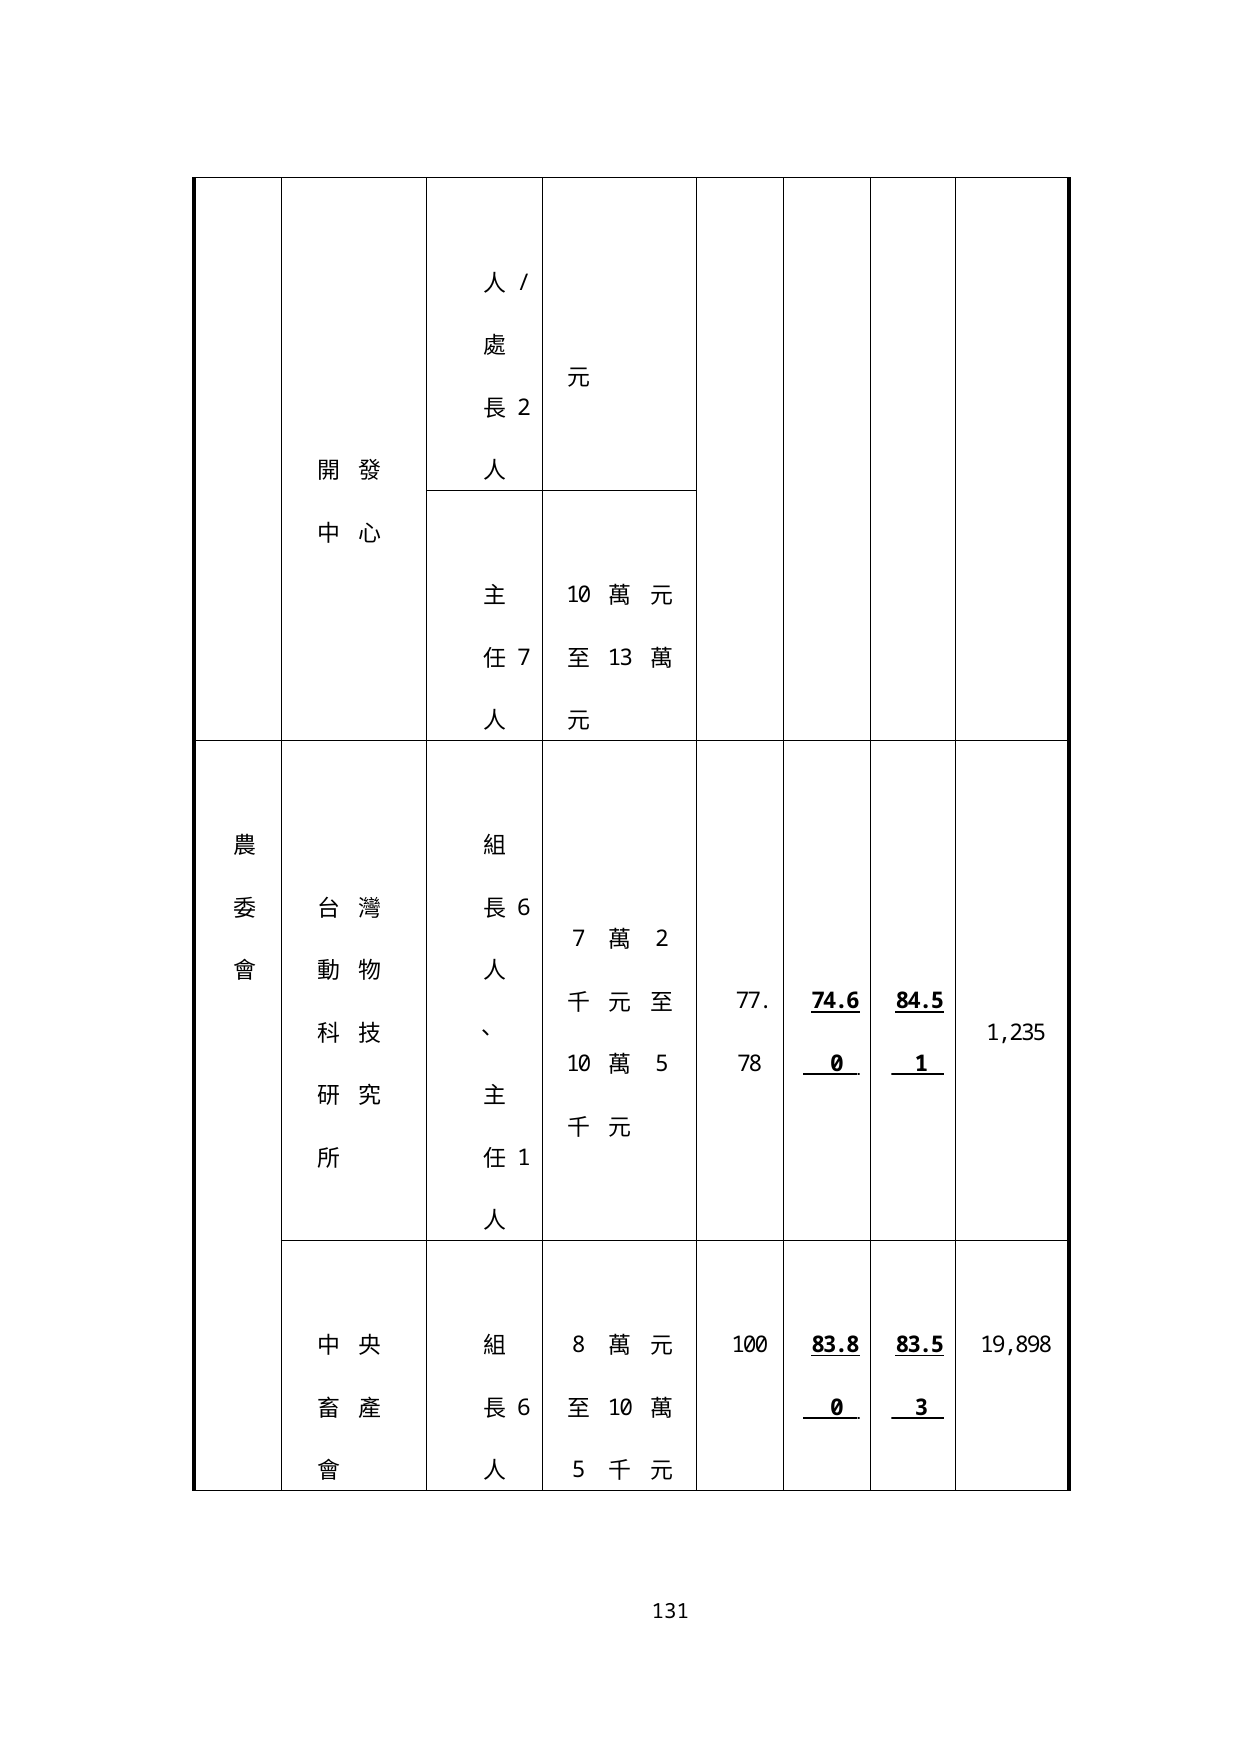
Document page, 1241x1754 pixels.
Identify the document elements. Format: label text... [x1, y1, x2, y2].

table_cell 農委會 [196, 741, 281, 1490]
table_cell [871, 178, 955, 740]
table_cell 人/處長2人 [427, 178, 542, 490]
table_cell 1,235 [956, 741, 1067, 1240]
table_cell 100 [697, 1241, 783, 1490]
table_cell 組長6人 [427, 1241, 542, 1490]
table_cell [697, 178, 783, 740]
table_cell [956, 178, 1067, 740]
table_cell 台灣動物科技研究所 [282, 741, 426, 1240]
table_cell 83.53 [871, 1241, 955, 1490]
table_cell [784, 178, 870, 740]
table_cell 83.80 [784, 1241, 870, 1490]
table_cell 8萬元至10萬5千元 [543, 1241, 696, 1490]
table_cell 74.60 [784, 741, 870, 1240]
table_cell 77.78 [697, 741, 783, 1240]
table_cell 10萬元至13萬元 [543, 491, 696, 740]
table_cell 中央畜產會 [282, 1241, 426, 1490]
table_cell 7萬2千元至10萬5千元 [543, 741, 696, 1240]
table_cell 19,898 [956, 1241, 1067, 1490]
table_cell 主任7人 [427, 491, 542, 740]
table_cell 組長6人、主任1人 [427, 741, 542, 1240]
table_cell 開發中心 [282, 178, 426, 740]
table_cell [196, 178, 281, 740]
table_cell 元 [543, 178, 696, 490]
table_cell 84.51 [871, 741, 955, 1240]
